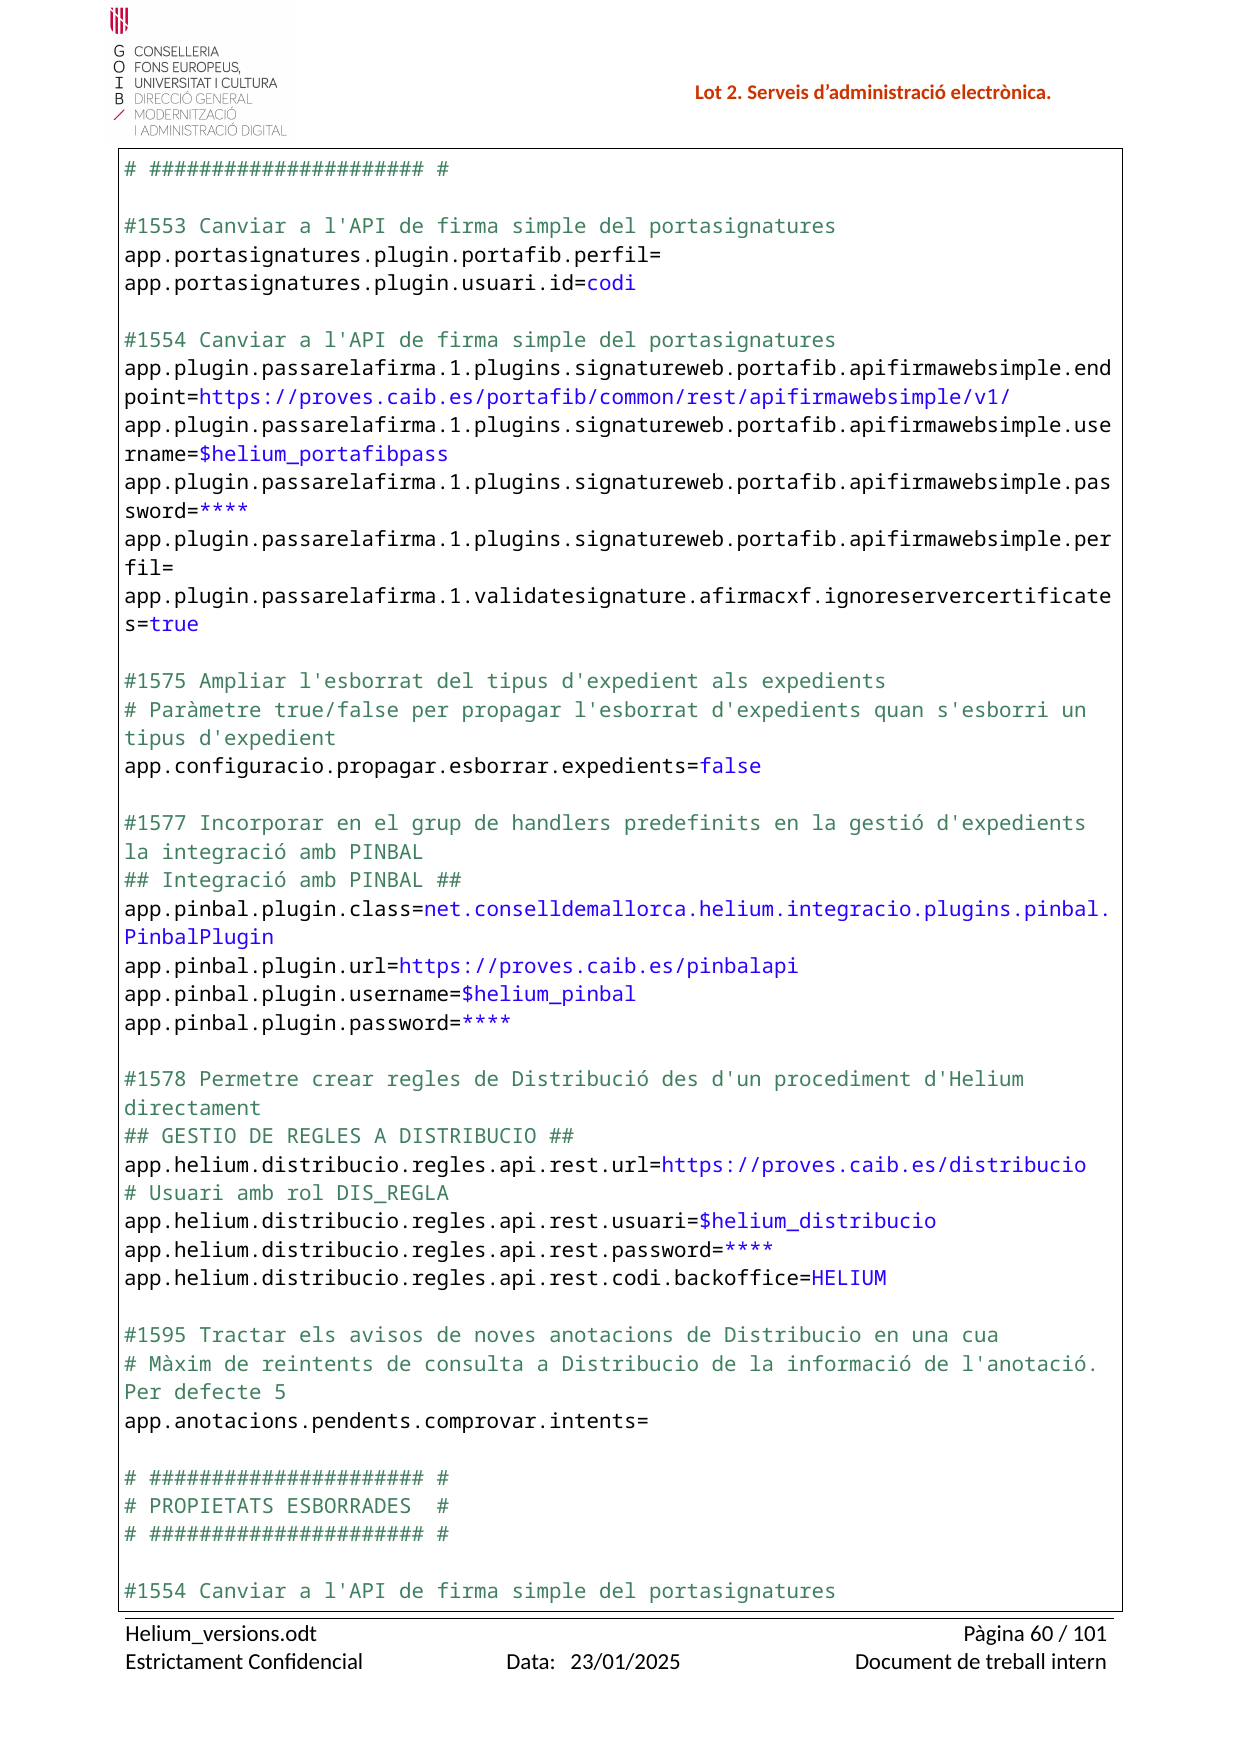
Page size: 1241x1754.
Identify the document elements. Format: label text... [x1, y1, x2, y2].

table_header # ###################### # #1553 Canviar a l'API de firma simple del portasignatures app.portasignatures.plugin.portafib.perfil= app.portasignatures.plugin.usuari.id=codi #1554 Canviar a l'API de firma simple del portasignatures app.plugin.passarelafirma.1.plugins.signatureweb.portafib.apifirmawebsimple.endpoint=https://proves.caib.es/portafib/common/rest/apifirmawebsimple/v1/ app.plugin.passarelafirma.1.plugins.signatureweb.portafib.apifirmawebsimple.username=$helium_portafibpass app.plugin.passarelafirma.1.plugins.signatureweb.portafib.apifirmawebsimple.password=**** app.plugin.passarelafirma.1.plugins.signatureweb.portafib.apifirmawebsimple.perfil= app.plugin.passarelafirma.1.validatesignature.afirmacxf.ignoreservercertificates=true #1575 Ampliar l'esborrat del tipus d'expedient als expedients # Paràmetre true/false per propagar l'esborrat d'expedients quan s'esborri un tipus d'expedient app.configuracio.propagar.esborrar.expedients=false #1577 Incorporar en el grup de handlers predefinits en la gestió d'expedients la integració amb PINBAL ## Integració amb PINBAL ## app.pinbal.plugin.class=net.conselldemallorca.helium.integracio.plugins.pinbal.PinbalPlugin app.pinbal.plugin.url=https://proves.caib.es/pinbalapi app.pinbal.plugin.username=$helium_pinbal app.pinbal.plugin.password=**** #1578 Permetre crear regles de Distribució des d'un procediment d'Helium directament ## GESTIO DE REGLES A DISTRIBUCIO ## app.helium.distribucio.regles.api.rest.url=https://proves.caib.es/distribucio # Usuari amb rol DIS_REGLA app.helium.distribucio.regles.api.rest.usuari=$helium_distribucio app.helium.distribucio.regles.api.rest.password=**** app.helium.distribucio.regles.api.rest.codi.backoffice=HELIUM #1595 Tractar els avisos de noves anotacions de Distribucio en una cua # Màxim de reintents de consulta a Distribucio de la informació de l'anotació. Per defecte 5 app.anotacions.pendents.comprovar.intents= # ###################### # # PROPIETATS ESBORRADES # # ###################### # #1554 Canviar a l'API de firma simple del portasignatures [119, 149, 1122, 1611]
picture [100, 0, 297, 144]
